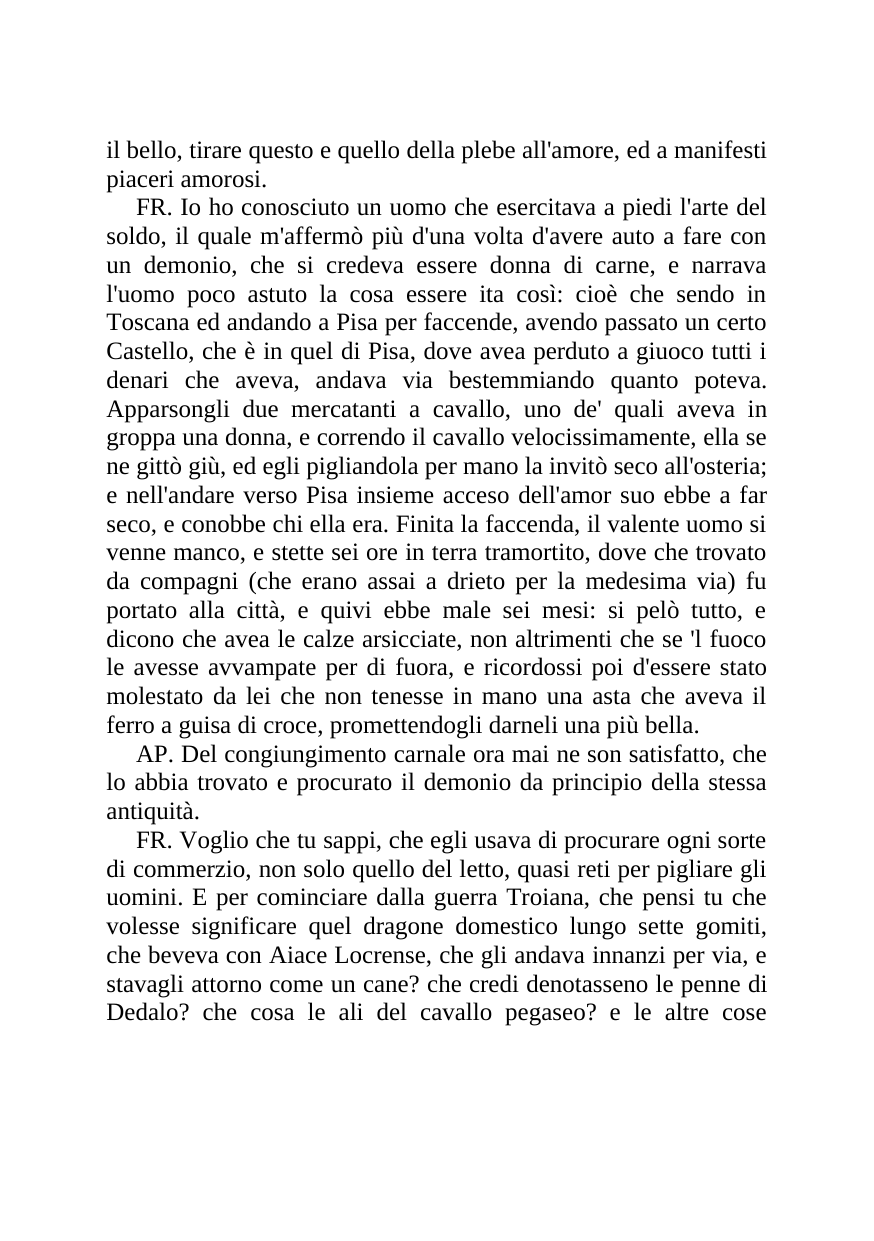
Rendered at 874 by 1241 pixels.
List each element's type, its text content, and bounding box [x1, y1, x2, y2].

text il bello, tirare questo e quello della plebe all'amore, ed a manifesti piaceri amorosi. [106, 135, 768, 192]
text FR. Voglio che tu sappi, che egli usava di procurare ogni sorte di commerzio, non solo quello del letto, quasi reti per pigliare gli uomini. E per cominciare dalla guerra Troiana, che pensi tu che volesse significare quel dragone domestico lungo sette gomiti, che beveva con Aiace Locrense, che gli andava innanzi per via, e stavagli attorno come un cane? che credi denotasseno le penne di Dedalo? che cosa le ali del cavallo pegaseo? e le altre cose [106, 825, 768, 1026]
text FR. Io ho conosciuto un uomo che esercitava a piedi l'arte del soldo, il quale m'affermò più d'una volta d'avere auto a fare con un demonio, che si credeva essere donna di carne, e narrava l'uomo poco astuto la cosa essere ita così: cioè che sendo in Toscana ed andando a Pisa per faccende, avendo passato un certo Castello, che è in quel di Pisa, dove avea perduto a giuoco tutti i denari che aveva, andava via bestemmiando quanto poteva. Apparsongli due mercatanti a cavallo, uno de' quali aveva in groppa una donna, e correndo il cavallo velocissimamente, ella se ne gittò giù, ed egli pigliandola per mano la invitò seco all'osteria; e nell'andare verso Pisa insieme acceso dell'amor suo ebbe a far seco, e conobbe chi ella era. Finita la faccenda, il valente uomo si venne manco, e stette sei ore in terra tramortito, dove che trovato da compagni (che erano assai a drieto per la medesima via) fu portato alla città, e quivi ebbe male sei mesi: si pelò tutto, e dicono che avea le calze arsicciate, non altrimenti che se 'l fuoco le avesse avvampate per di fuora, e ricordossi poi d'essere stato molestato da lei che non tenesse in mano una asta che aveva il ferro a guisa di croce, promettendogli darneli una più bella. [106, 192, 768, 739]
text AP. Del congiungimento carnale ora mai ne son satisfatto, che lo abbia trovato e procurato il demonio da principio della stessa antiquità. [106, 739, 768, 825]
